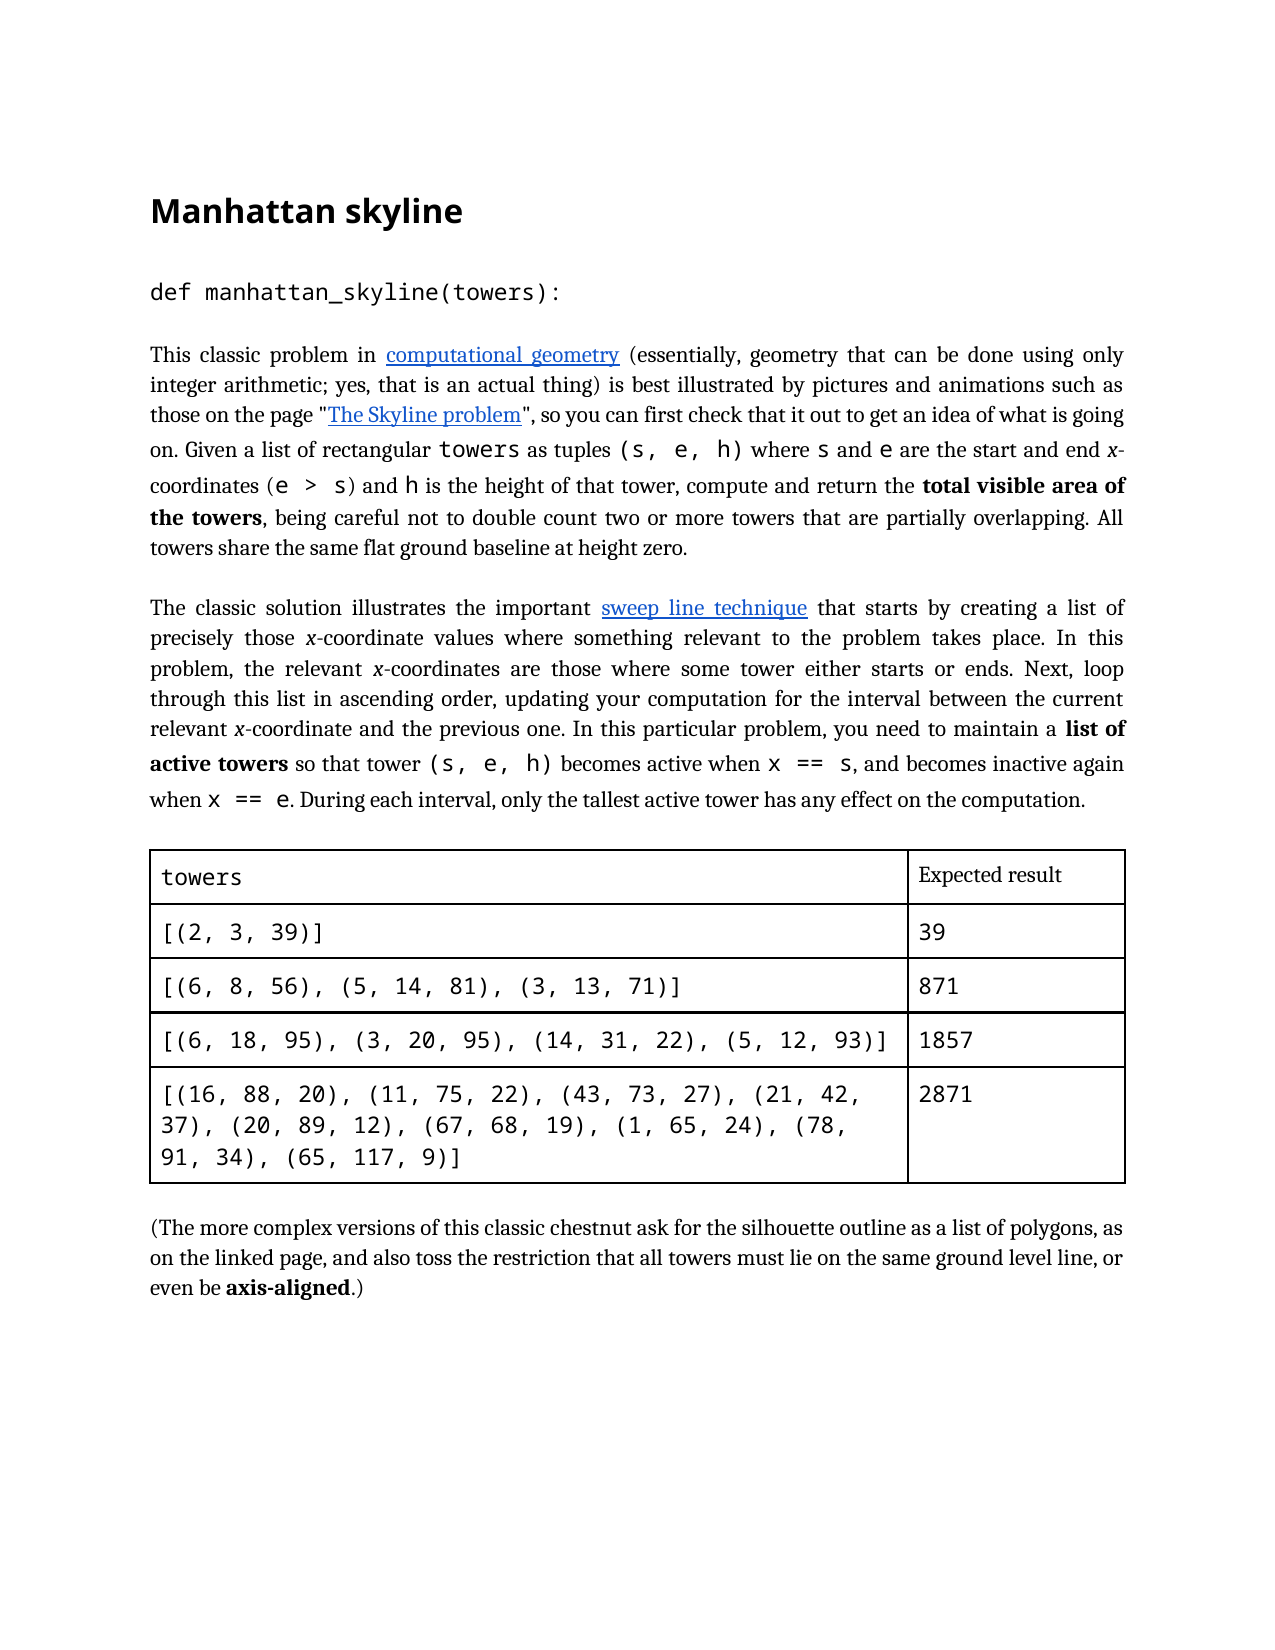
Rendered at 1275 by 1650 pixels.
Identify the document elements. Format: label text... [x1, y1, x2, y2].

table_cell 1857 [909, 1014, 1124, 1066]
table_cell 39 [909, 905, 1124, 957]
table_cell 871 [909, 959, 1124, 1011]
table_cell [(16, 88, 20), (11, 75, 22), (43, 73, 27), (21, 42, 37), (20, 89, 12), (67, 68, 19), (1, 65, 24), (78, 91, 34), (65, 117, 9)] [151, 1068, 907, 1182]
table_cell 2871 [909, 1068, 1124, 1182]
subtitle Manhattan skyline [150, 187, 1125, 233]
table_header towers [151, 851, 907, 903]
table_cell [(6, 18, 95), (3, 20, 95), (14, 31, 22), (5, 12, 93)] [151, 1014, 907, 1066]
table_header Expected result [909, 851, 1124, 903]
text (The more complex versions of this classic chestnut ask for the silhouette outline as a list of polygons, as on the linked page, and also toss the restriction that all towers must lie on the same ground level line, or even be axis-aligned.) [150, 1214, 1125, 1301]
text This classic problem in computational geometry (essentially, geometry that can be done using only integer arithmetic; yes, that is an actual thing) is best illustrated by pictures and animations such as those on the page "The Skyline problem", so you can first check that it out to get an idea of what is going on. Given a list of rectangular towers as tuples (s, e, h) where s and e are the start and end x-coordinates (e > s) and h is the height of that tower, compute and return the total visible area of the towers, being careful not to double count two or more towers that are partially overlapping. All towers share the same flat ground baseline at height zero. [150, 342, 1125, 561]
table_cell [(2, 3, 39)] [151, 905, 907, 957]
text def manhattan_skyline(towers): [150, 276, 1125, 307]
table_cell [(6, 8, 56), (5, 14, 81), (3, 13, 71)] [151, 959, 907, 1011]
text The classic solution illustrates the important sweep line technique that starts by creating a list of precisely those x-coordinate values where something relevant to the problem takes place. In this problem, the relevant x-coordinates are those where some tower either starts or ends. Next, loop through this list in ascending order, updating your computation for the interval between the current relevant x-coordinate and the previous one. In this particular problem, you need to maintain a list of active towers so that tower (s, e, h) becomes active when x == s, and becomes inactive again when x == e. During each interval, only the tallest active tower has any effect on the computation. [150, 595, 1125, 814]
